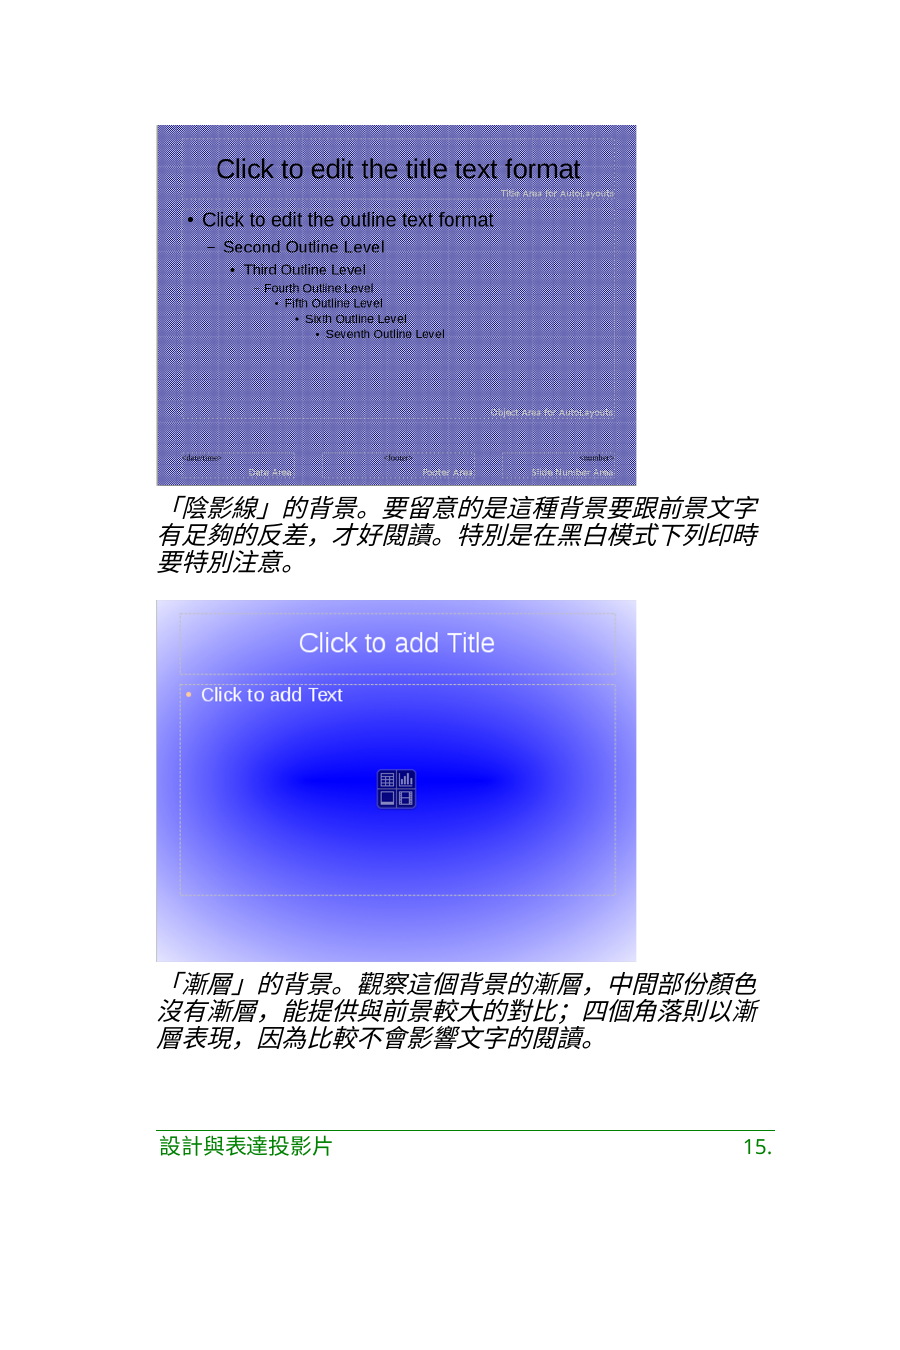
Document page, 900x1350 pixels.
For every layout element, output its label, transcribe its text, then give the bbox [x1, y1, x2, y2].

picture [156, 125, 637, 486]
table_header [156, 600, 775, 964]
picture [156, 600, 637, 962]
table_cell 「陰影線」的背景。要留意的是這種背景要跟前景文字有足夠的反差，才好閱讀。特別是在黑白模式下列印時要特別注意。 [156, 488, 775, 577]
table_header [156, 125, 775, 488]
table_cell 「漸層」的背景。觀察這個背景的漸層，中間部份顏色沒有漸層，能提供與前景較大的對比；四個角落則以漸層表現，因為比較不會影響文字的閱讀。 [156, 964, 775, 1053]
